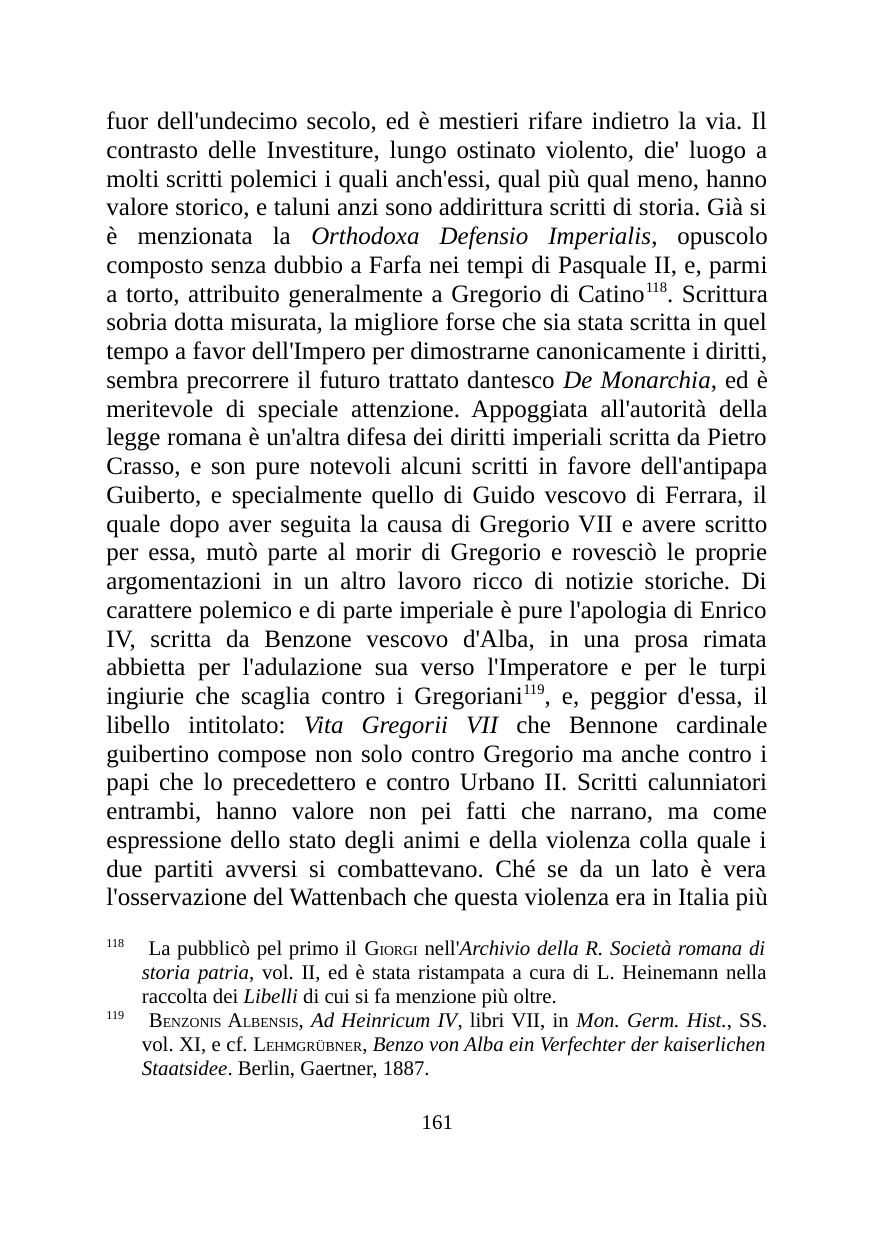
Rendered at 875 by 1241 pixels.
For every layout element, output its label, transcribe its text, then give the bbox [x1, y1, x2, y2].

text La pubblicò pel primo il Giorgi nell'Archivio della R. Società romana di storia patria, vol. II, ed è stata ristampata a cura di L. Heinemann nella raccolta dei Libelli di cui si fa menzione più oltre. [106, 936, 768, 1008]
text Benzonis Albensis, Ad Heinricum IV, libri VII, in Mon. Germ. Hist., SS. vol. XI, e cf. Lehmgrübner, Benzo von Alba ein Verfechter der kaiserlichen Staatsidee. Berlin, Gaertner, 1887. [106, 1008, 768, 1080]
text fuor dell'undecimo secolo, ed è mestieri rifare indietro la via. Il contrasto delle Investiture, lungo ostinato violento, die' luogo a molti scritti polemici i quali anch'essi, qual più qual meno, hanno valore storico, e taluni anzi sono addirittura scritti di storia. Già si è menzionata la Orthodoxa Defensio Imperialis, opuscolo composto senza dubbio a Farfa nei tempi di Pasquale II, e, parmi a torto, attribuito generalmente a Gregorio di Catino. Scrittura sobria dotta misurata, la migliore forse che sia stata scritta in quel tempo a favor dell'Impero per dimostrarne canonicamente i diritti, sembra precorrere il futuro trattato dantesco De Monarchia, ed è meritevole di speciale attenzione. Appoggiata all'autorità della legge romana è un'altra difesa dei diritti imperiali scritta da Pietro Crasso, e son pure notevoli alcuni scritti in favore dell'antipapa Guiberto, e specialmente quello di Guido vescovo di Ferrara, il quale dopo aver seguita la causa di Gregorio VII e avere scritto per essa, mutò parte al morir di Gregorio e rovesciò le proprie argomentazioni in un altro lavoro ricco di notizie storiche. Di carattere polemico e di parte imperiale è pure l'apologia di Enrico IV, scritta da Benzone vescovo d'Alba, in una prosa rimata abbietta per l'adulazione sua verso l'Imperatore e per le turpi ingiurie che scaglia contro i Gregoriani, e, peggior d'essa, il libello intitolato: Vita Gregorii VII che Bennone cardinale guibertino compose non solo contro Gregorio ma anche contro i papi che lo precedettero e contro Urbano II. Scritti calunniatori entrambi, hanno valore non pei fatti che narrano, ma come espressione dello stato degli animi e della violenza colla quale i due partiti avversi si combattevano. Ché se da un lato è vera l'osservazione del Wattenbach che questa violenza era in Italia più [106, 106, 768, 911]
